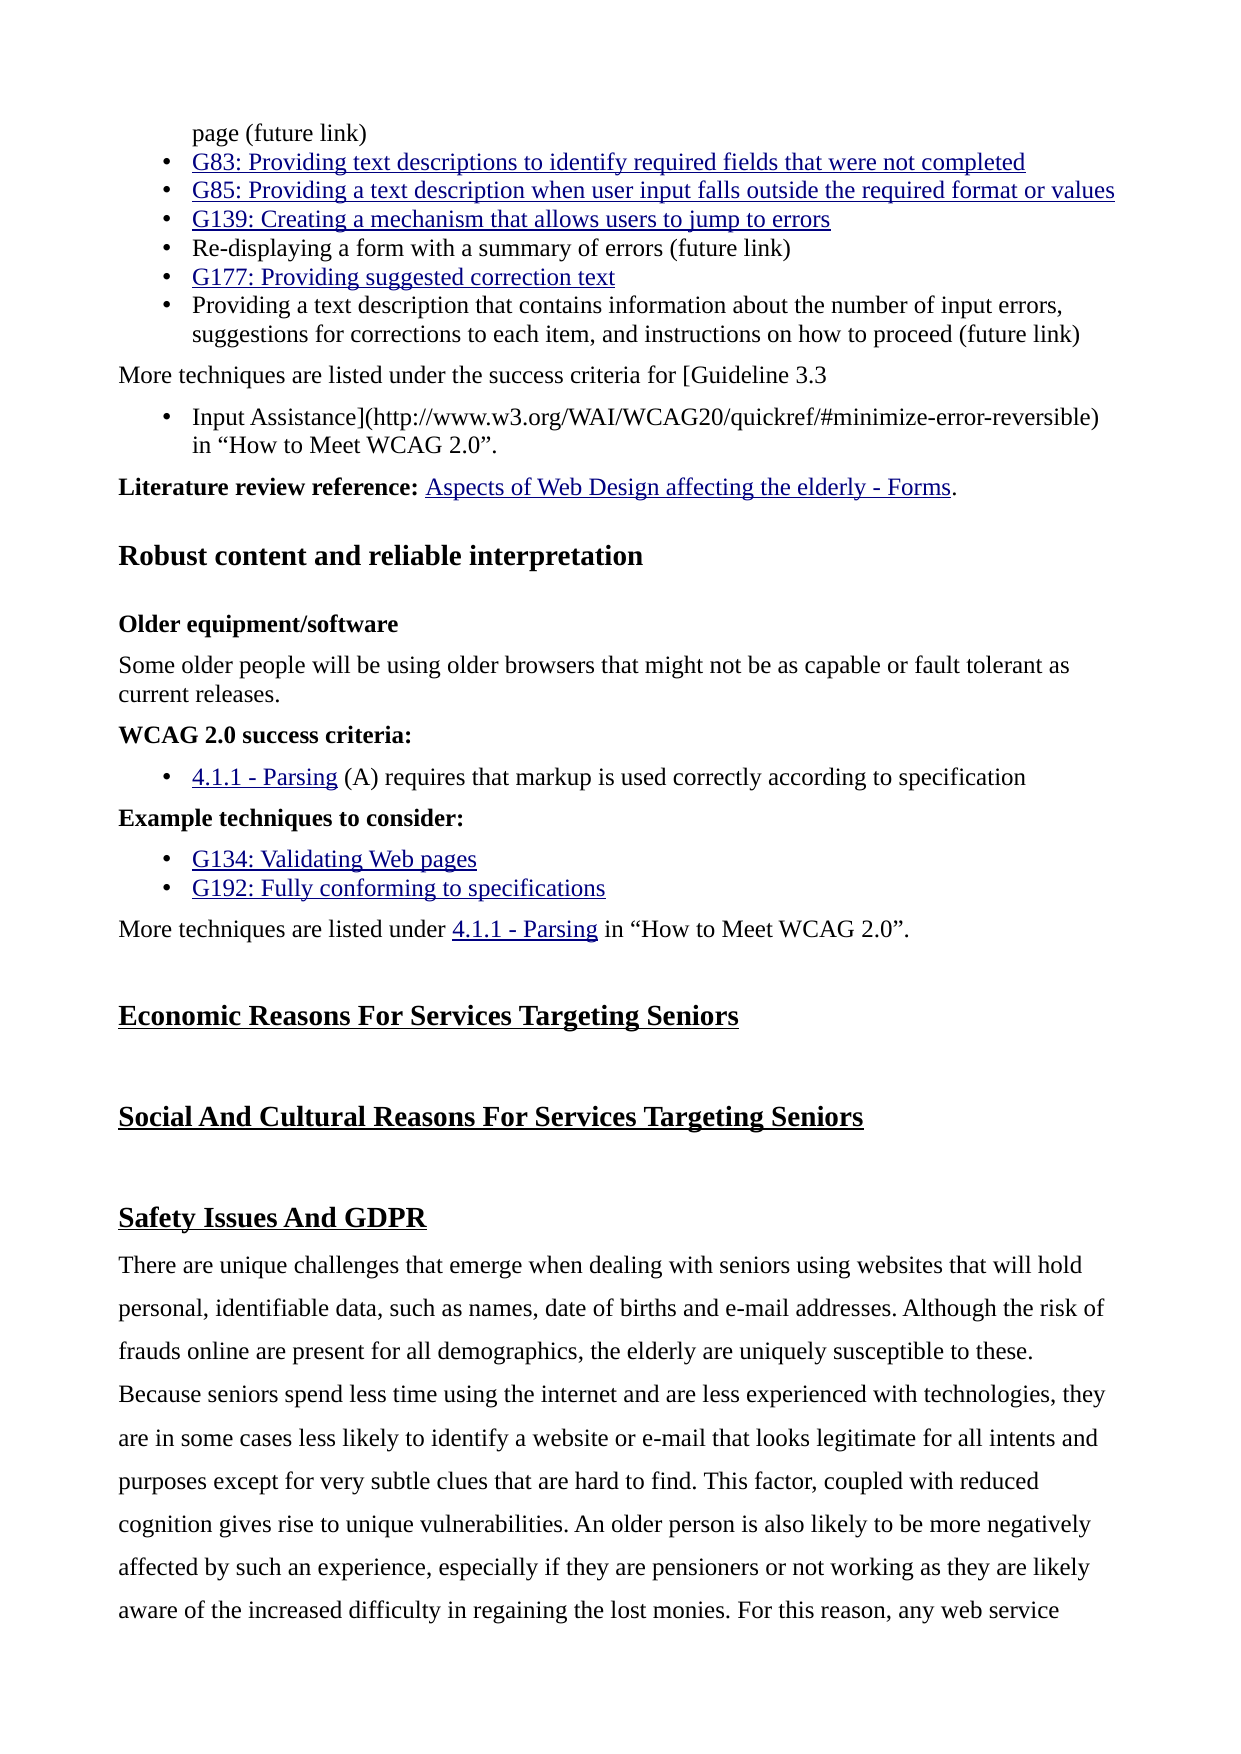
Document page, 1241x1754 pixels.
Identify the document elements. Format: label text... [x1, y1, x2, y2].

list G192: Fully conforming to specifications [162, 873, 1122, 902]
list Providing a text description that contains information about the number of input errors, suggestions for corrections to each item, and instructions on how to proceed (future link) [162, 291, 1122, 348]
text Social And Cultural Reasons For Services Targeting Seniors [118, 1099, 1122, 1133]
text More techniques are listed under the success criteria for [Guideline 3.3 [118, 361, 1122, 389]
list Input Assistance](http://www.w3.org/WAI/WCAG20/quickref/#minimize-error-reversible) in “How to Meet WCAG 2.0”. [162, 402, 1122, 459]
list page (future link) [162, 118, 1122, 147]
list G139: Creating a mechanism that allows users to jump to errors [162, 204, 1122, 233]
list G83: Providing text descriptions to identify required fields that were not completed [162, 147, 1122, 176]
list 4.1.1 - Parsing (A) requires that markup is used correctly according to specification [162, 762, 1122, 790]
text WCAG 2.0 success criteria: [118, 720, 1122, 749]
text Safety Issues And GDPR [118, 1200, 1122, 1233]
text Economic Reasons For Services Targeting Seniors [118, 998, 1122, 1032]
list G177: Providing suggested correction text [162, 262, 1122, 291]
list G85: Providing a text description when user input falls outside the required format or values [162, 176, 1122, 204]
subtitle Robust content and reliable interpretation [118, 538, 1122, 572]
text Example techniques to consider: [118, 803, 1122, 832]
subtitle Older equipment/software [118, 609, 1122, 638]
text Literature review reference: Aspects of Web Design affecting the elderly - Forms. [118, 472, 1122, 501]
list G134: Validating Web pages [162, 844, 1122, 873]
text More techniques are listed under 4.1.1 - Parsing in “How to Meet WCAG 2.0”. [118, 914, 1122, 943]
text Some older people will be using older browsers that might not be as capable or fault tolerant as current releases. [118, 650, 1122, 708]
text There are unique challenges that emerge when dealing with seniors using websites that will hold personal, identifiable data, such as names, date of births and e-mail addresses. Although the risk of frauds online are present for all demographics, the elderly are uniquely susceptible to these. Because seniors spend less time using the internet and are less experienced with technologies, they are in some cases less likely to identify a website or e-mail that looks legitimate for all intents and purposes except for very subtle clues that are hard to find. This factor, coupled with reduced cognition gives rise to unique vulnerabilities. An older person is also likely to be more negatively affected by such an experience, especially if they are pensioners or not working as they are likely aware of the increased difficulty in regaining the lost monies. For this reason, any web service [118, 1250, 1122, 1624]
list Re-displaying a form with a summary of errors (future link) [162, 233, 1122, 262]
